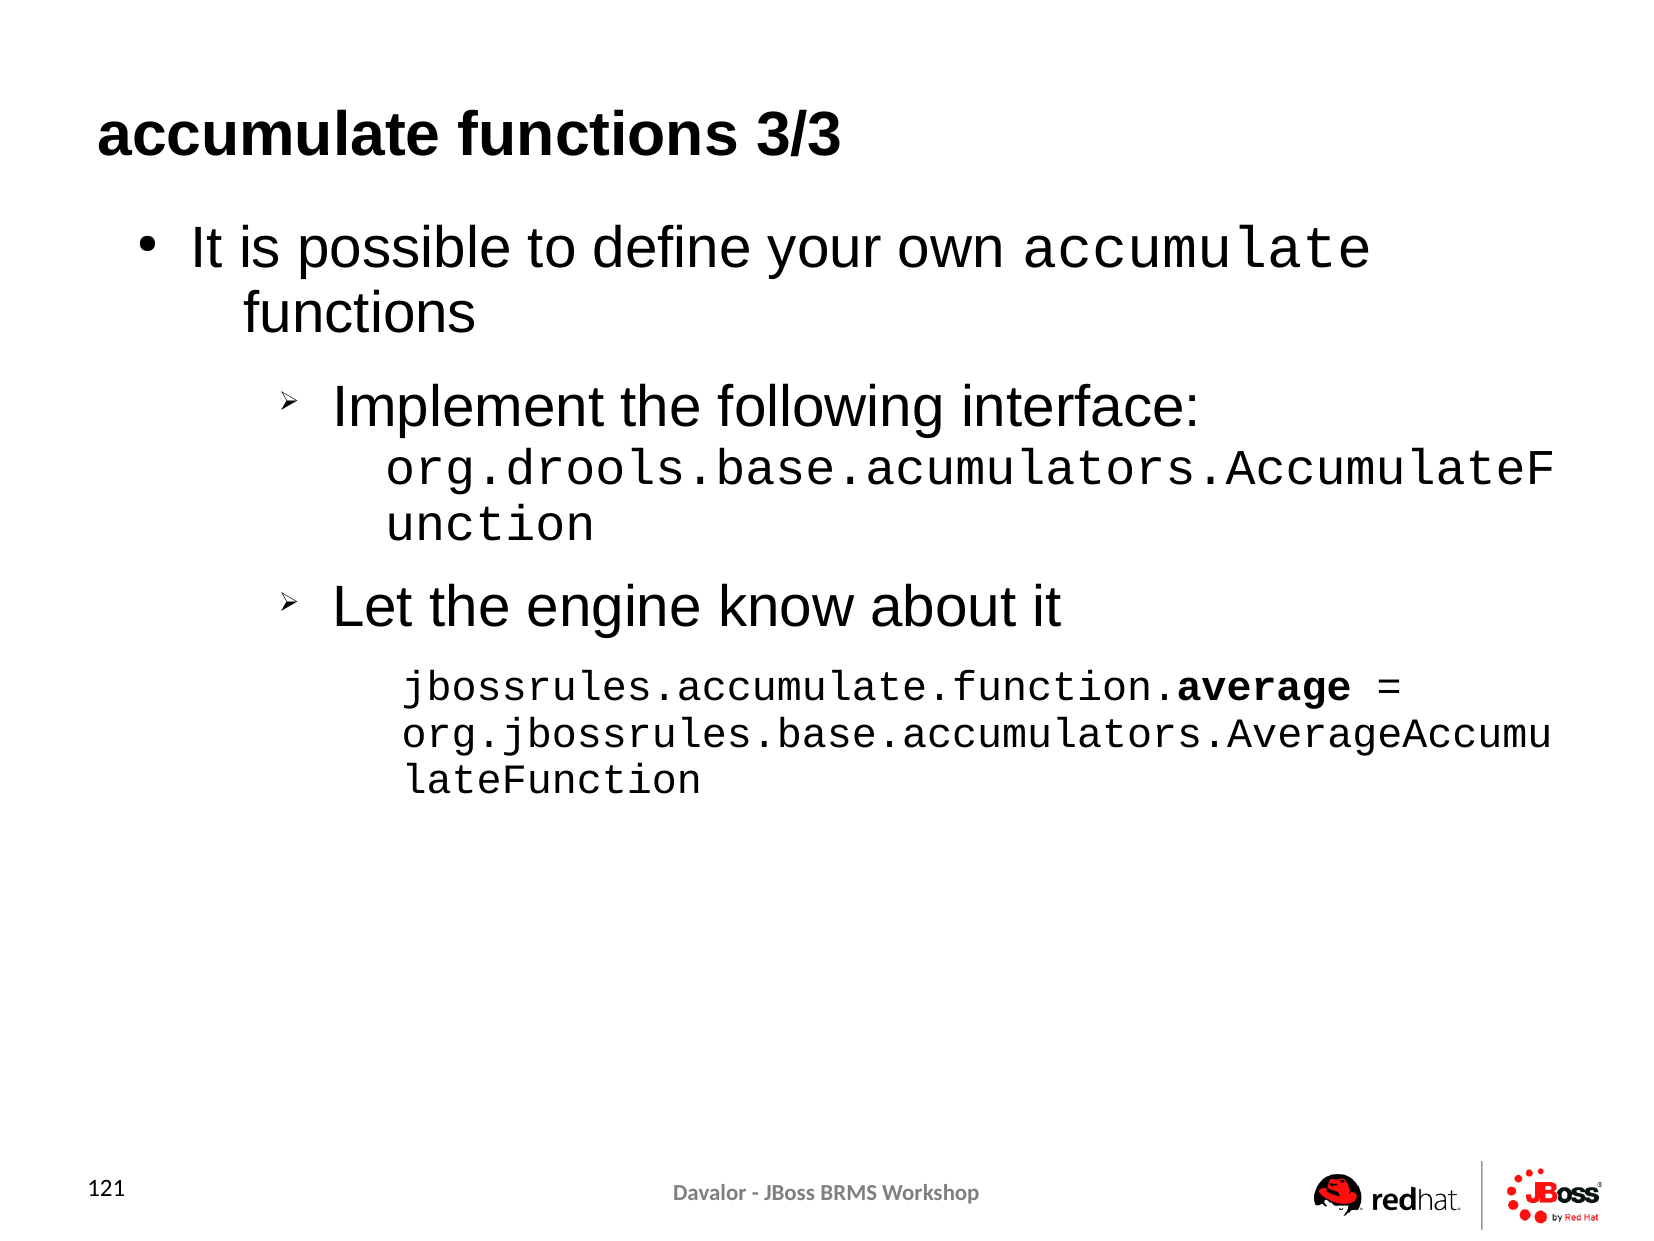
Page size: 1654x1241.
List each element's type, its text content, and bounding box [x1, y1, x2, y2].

picture [1314, 1161, 1602, 1230]
title accumulate functions 3/3 [82, 95, 1571, 226]
list It is possible to define your own accumulate functions Implement the following interface: org.drools.base.acumulators.AccumulateFunction Let the engine know about it jbossrules.accumulate.function.average = org.jbossrules.base.accumulators.AverageAccumulateFunction [86, 207, 1576, 1108]
